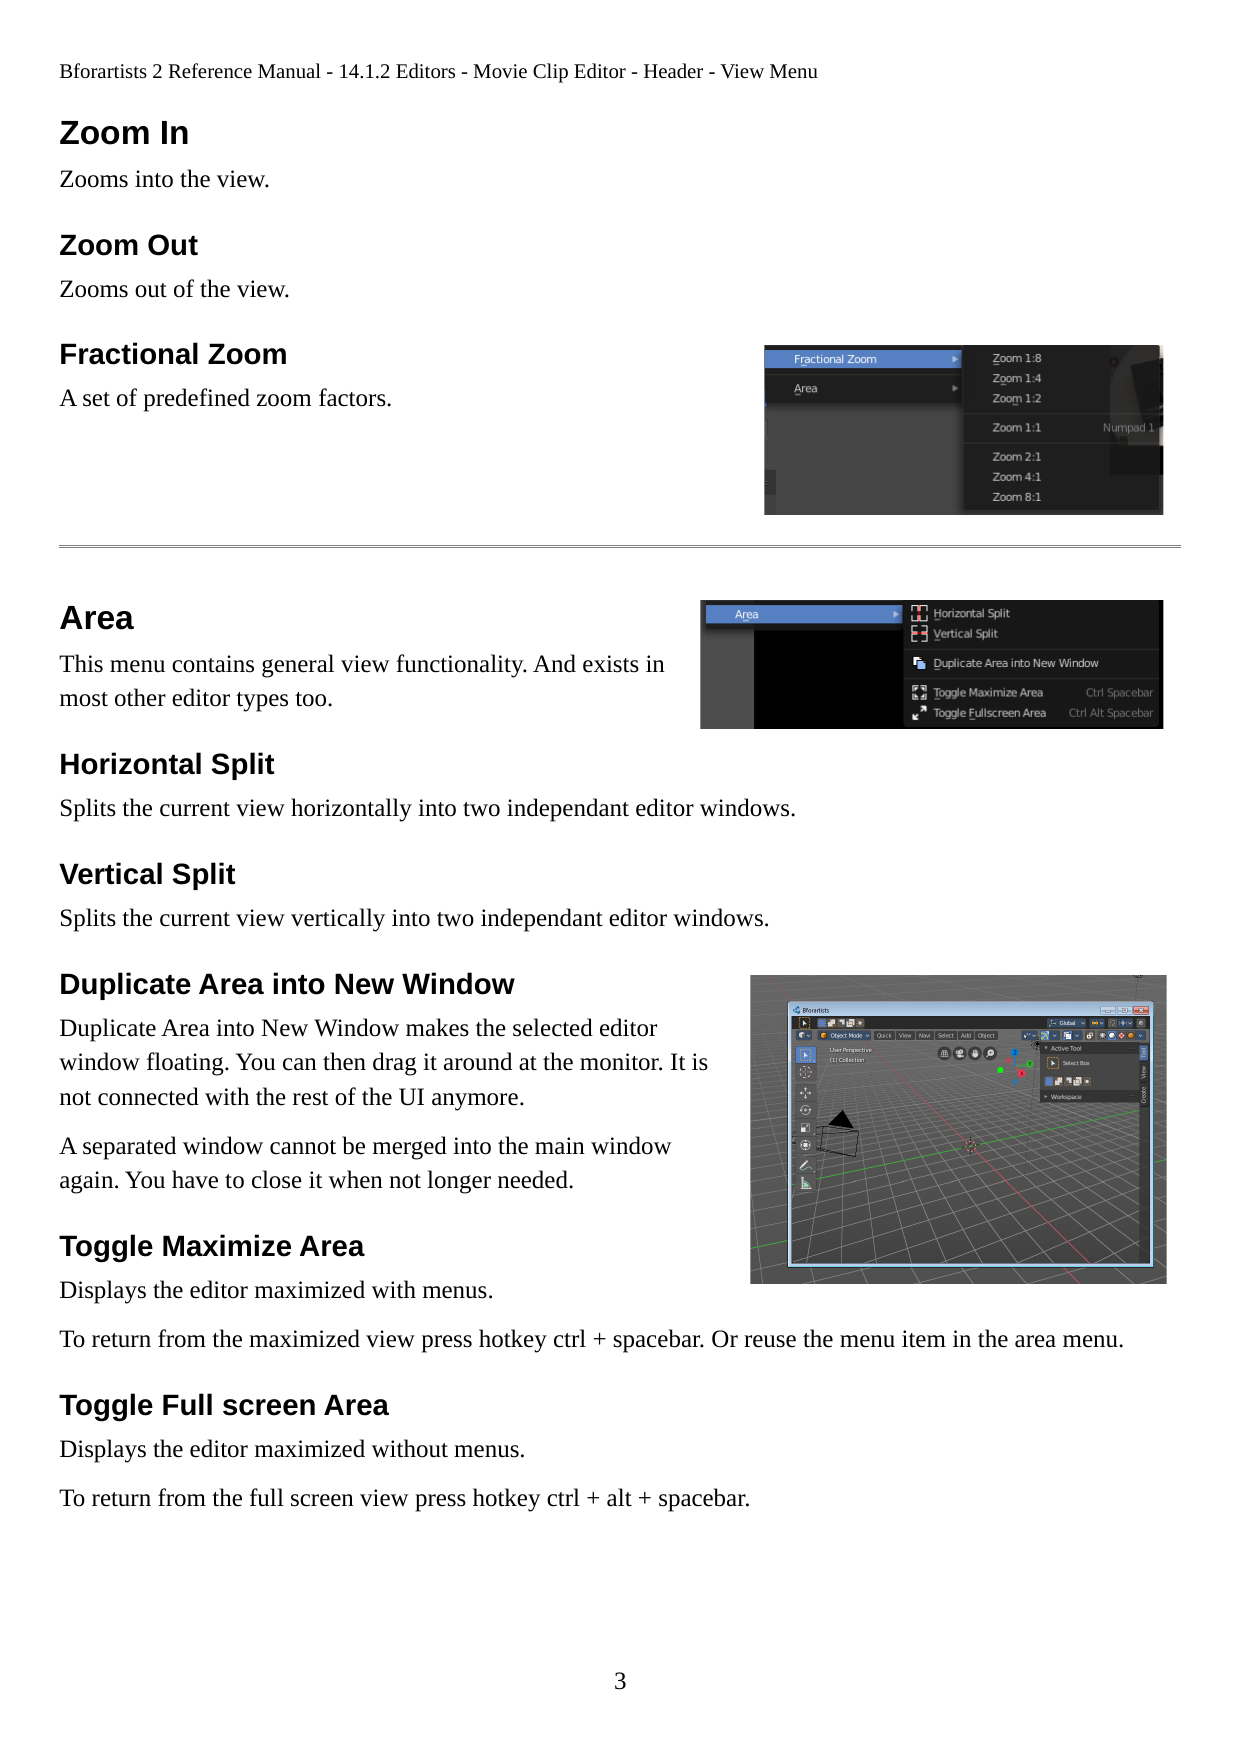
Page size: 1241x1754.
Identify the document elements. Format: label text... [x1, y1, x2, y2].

text To return from the full screen view press hotkey ctrl + alt + spacebar. [59, 1483, 1181, 1512]
subtitle Area [59, 598, 1181, 636]
subtitle Fractional Zoom [59, 337, 1181, 371]
text Splits the current view horizontally into two independant editor windows. [59, 793, 1181, 822]
text A separated window cannot be merged into the main window again. You have to close it when not longer needed. [59, 1131, 750, 1194]
subtitle Duplicate Area into New Window [59, 967, 1181, 1001]
text A set of predefined zoom factors. [59, 383, 764, 412]
picture [750, 975, 1167, 1284]
text Splits the current view vertically into two independant editor windows. [59, 903, 1181, 932]
text Displays the editor maximized without menus. [59, 1434, 1181, 1463]
subtitle Vertical Split [59, 857, 1181, 891]
text To return from the maximized view press hotkey ctrl + spacebar. Or reuse the menu item in the area menu. [59, 1324, 1181, 1353]
subtitle Toggle Maximize Area [59, 1229, 750, 1263]
text Displays the editor maximized with menus. [59, 1275, 1181, 1304]
picture [700, 600, 1164, 729]
text Zooms out of the view. [59, 274, 1181, 302]
text Zooms into the view. [59, 164, 1181, 192]
subtitle Toggle Full screen Area [59, 1388, 1181, 1422]
text Duplicate Area into New Window makes the selected editor window floating. You can then drag it around at the monitor. It is not connected with the rest of the UI anymore. [59, 1013, 750, 1111]
subtitle [1167, 1229, 1181, 1263]
subtitle Zoom Out [59, 227, 1181, 261]
subtitle Zoom In [59, 113, 1181, 151]
subtitle Horizontal Split [59, 747, 1181, 781]
text This menu contains general view functionality. And exists in most other editor types too. [59, 649, 700, 712]
picture [764, 345, 1164, 515]
